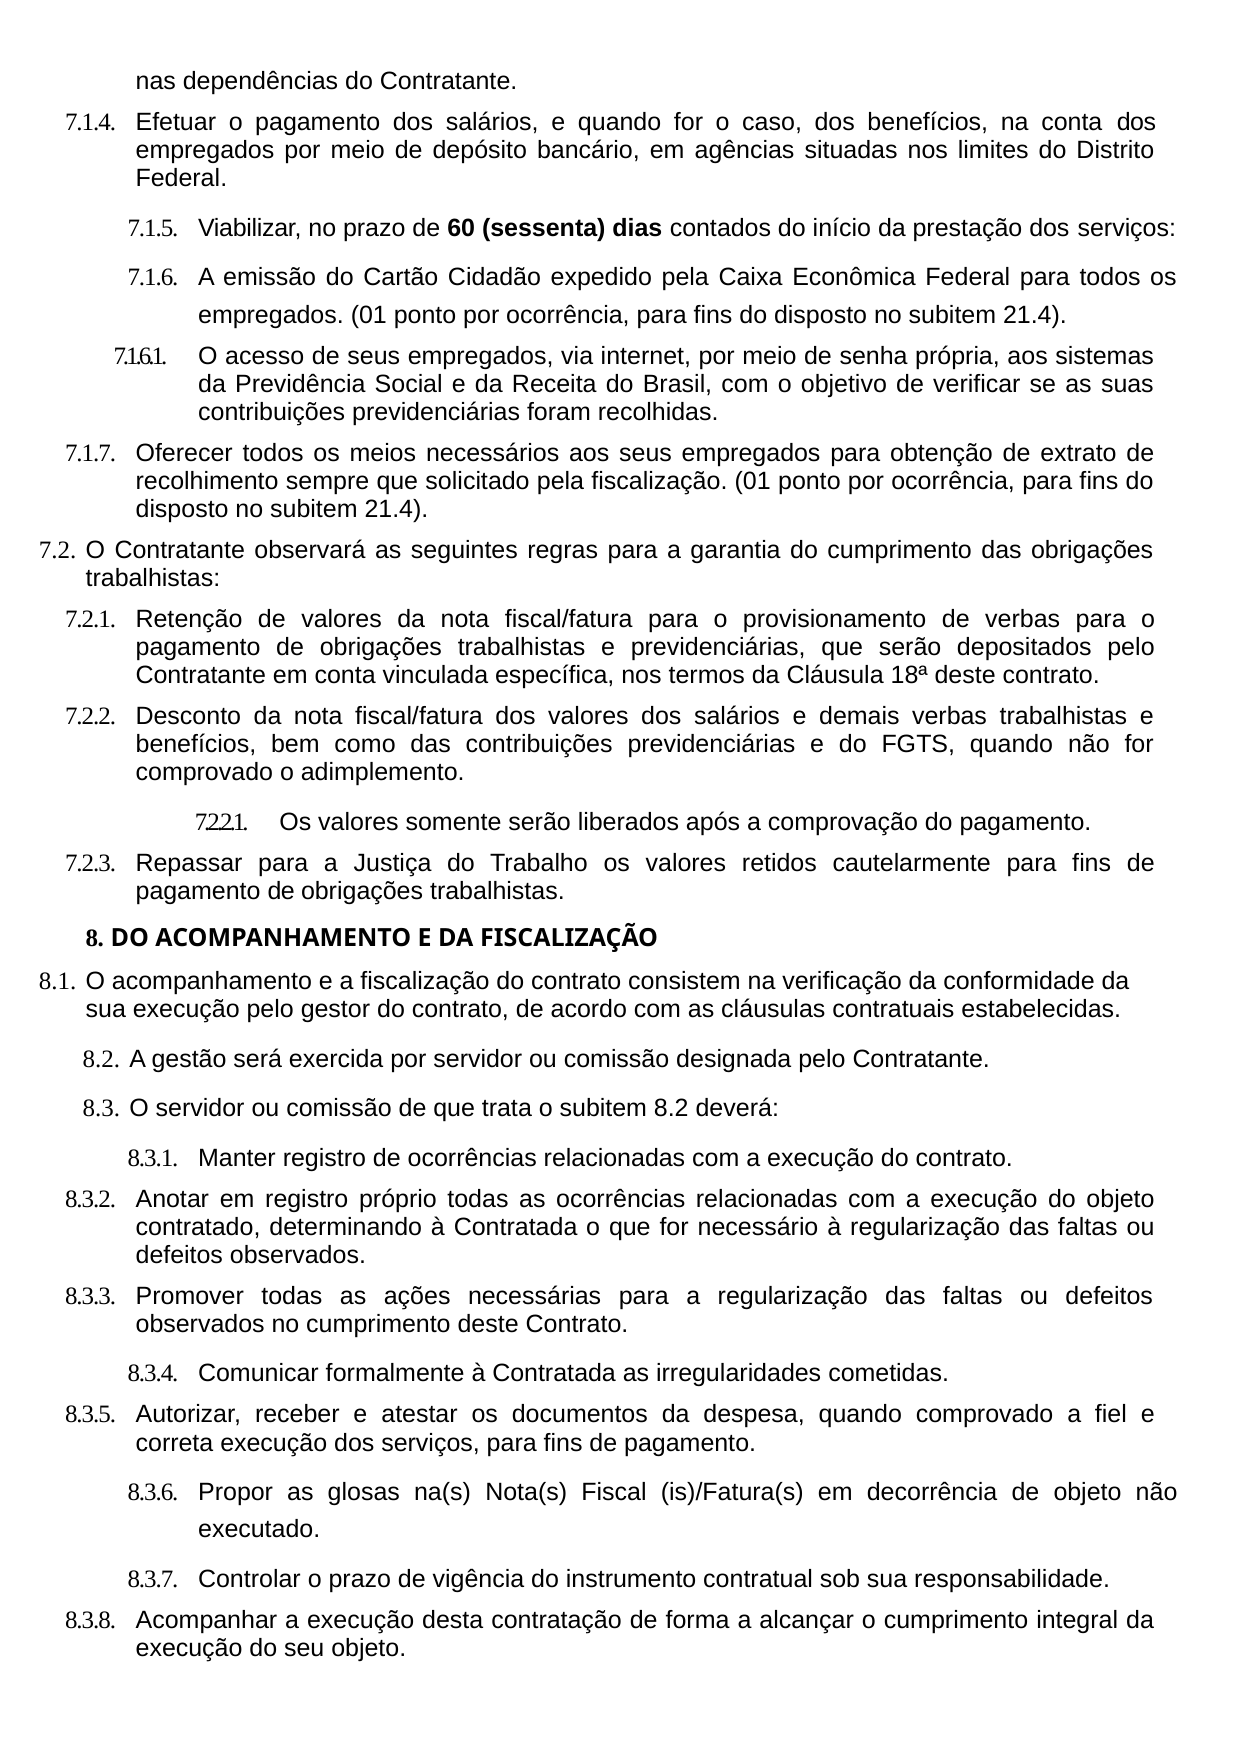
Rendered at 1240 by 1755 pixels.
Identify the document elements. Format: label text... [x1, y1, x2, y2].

list Controlar o prazo de vigência do instrumento contratual sob sua responsabilidade. [127, 1555, 1179, 1593]
list O servidor ou comissão de que trata o subitem 8.2 deverá: [106, 1084, 1179, 1122]
list Acompanhar a execução desta contratação de forma a alcançar o cumprimento integral da execução do seu objeto. [65, 1605, 1156, 1662]
list O Contratante observará as seguintes regras para a garantia do cumprimento das obrigações trabalhistas: [62, 535, 1156, 592]
list Comunicar formalmente à Contratada as irregularidades cometidas. [127, 1349, 1179, 1387]
list Repassar para a Justiça do Trabalho os valores retidos cautelarmente para fins de pagamento de obrigações trabalhistas. [65, 848, 1156, 904]
list O acesso de seus empregados, via internet, por meio de senha própria, aos sistemas da Previdência Social e da Receita do Brasil, com o objetivo de verificar se as suas contribuições previdenciárias foram recolhidas. [113, 341, 1156, 425]
list Viabilizar, no prazo de 60 (sessenta) dias contados do início da prestação dos serviços: [127, 204, 1179, 241]
list Autorizar, receber e atestar os documentos da despesa, quando comprovado a fiel e correta execução dos serviços, para fins de pagamento. [65, 1399, 1157, 1456]
list Retenção de valores da nota fiscal/fatura para o provisionamento de verbas para o pagamento de obrigações trabalhistas e previdenciárias, que serão depositados pelo Contratante em conta vinculada específica, nos termos da Cláusula 18ª deste contrato. [65, 604, 1156, 689]
list Promover todas as ações necessárias para a regularização das faltas ou defeitos observados no cumprimento deste Contrato. [65, 1281, 1155, 1338]
list Manter registro de ocorrências relacionadas com a execução do contrato. [127, 1134, 1179, 1171]
subtitle DO ACOMPANHAMENTO E DA FISCALIZAÇÃO [85, 916, 1179, 954]
list Oferecer todos os meios necessários aos seus empregados para obtenção de extrato de recolhimento sempre que solicitado pela fiscalização. (01 ponto por ocorrência, para fins do disposto no subitem 21.4). [65, 438, 1156, 523]
list Propor as glosas na(s) Nota(s) Fiscal (is)/Fatura(s) em decorrência de objeto não executado. [127, 1468, 1179, 1543]
list A gestão será exercida por servidor ou comissão designada pelo Contratante. [106, 1035, 1179, 1073]
list O acompanhamento e a fiscalização do contrato consistem na verificação da conformidade da sua execução pelo gestor do contrato, de acordo com as cláusulas contratuais estabelecidas. [62, 966, 1155, 1023]
list Desconto da nota fiscal/fatura dos valores dos salários e demais verbas trabalhistas e benefícios, bem como das contribuições previdenciárias e do FGTS, quando não for comprovado o adimplemento. [65, 701, 1155, 786]
list Os valores somente serão liberados após a comprovação do pagamento. [194, 798, 1179, 835]
list nas dependências do Contratante. [65, 66, 1156, 95]
list Anotar em registro próprio todas as ocorrências relacionadas com a execução do objeto contratado, determinando à Contratada o que for necessário à regularização das faltas ou defeitos observados. [65, 1184, 1156, 1268]
list A emissão do Cartão Cidadão expedido pela Caixa Econômica Federal para todos os empregados. (01 ponto por ocorrência, para fins do disposto no subitem 21.4). [127, 253, 1179, 328]
list Efetuar o pagamento dos salários, e quando for o caso, dos benefícios, na conta dos empregados por meio de depósito bancário, em agências situadas nos limites do Distrito Federal. [65, 107, 1156, 192]
